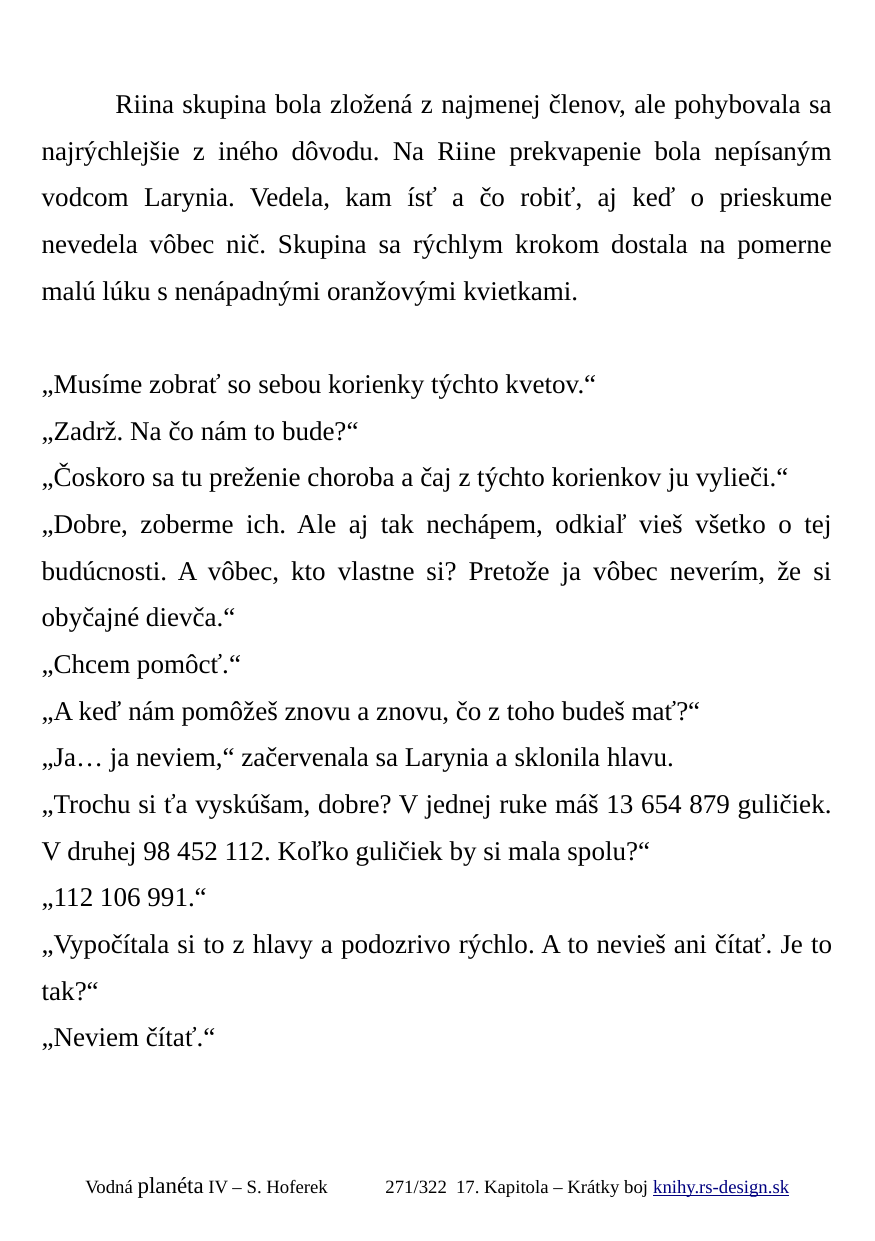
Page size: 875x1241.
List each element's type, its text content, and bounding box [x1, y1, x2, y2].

text „Čoskoro sa tu preženie choroba a čaj z týchto korienkov ju vylieči.“ [41, 461, 833, 492]
text „112 106 991.“ [41, 881, 833, 912]
text „Chcem pomôcť.“ [41, 648, 833, 679]
text „Dobre, zoberme ich. Ale aj tak nechápem, odkiaľ vieš všetko o tej budúcnosti. A vôbec, kto vlastne si? Pretože ja vôbec neverím, že si obyčajné dievča.“ [41, 508, 833, 632]
text „Musíme zobrať so sebou korienky týchto kvetov.“ [41, 368, 833, 399]
text „Ja… ja neviem,“ začervenala sa Larynia a sklonila hlavu. [41, 741, 833, 772]
text Riina skupina bola zložená z najmenej členov, ale pohybovala sa najrýchlejšie z iného dôvodu. Na Riine prekvapenie bola nepísaným vodcom Larynia. Vedela, kam ísť a čo robiť, aj keď o prieskume nevedela vôbec nič. Skupina sa rýchlym krokom dostala na pomerne malú lúku s nenápadnými oranžovými kvietkami. [41, 88, 833, 306]
text „Zadrž. Na čo nám to bude?“ [41, 415, 833, 446]
text „Neviem čítať.“ [41, 1021, 833, 1052]
text „Trochu si ťa vyskúšam, dobre? V jednej ruke máš 13 654 879 guličiek. V druhej 98 452 112. Koľko guličiek by si mala spolu?“ [41, 788, 833, 866]
text „A keď nám pomôžeš znovu a znovu, čo z toho budeš mať?“ [41, 695, 833, 726]
text „Vypočítala si to z hlavy a podozrivo rýchlo. A to nevieš ani čítať. Je to tak?“ [41, 928, 833, 1006]
